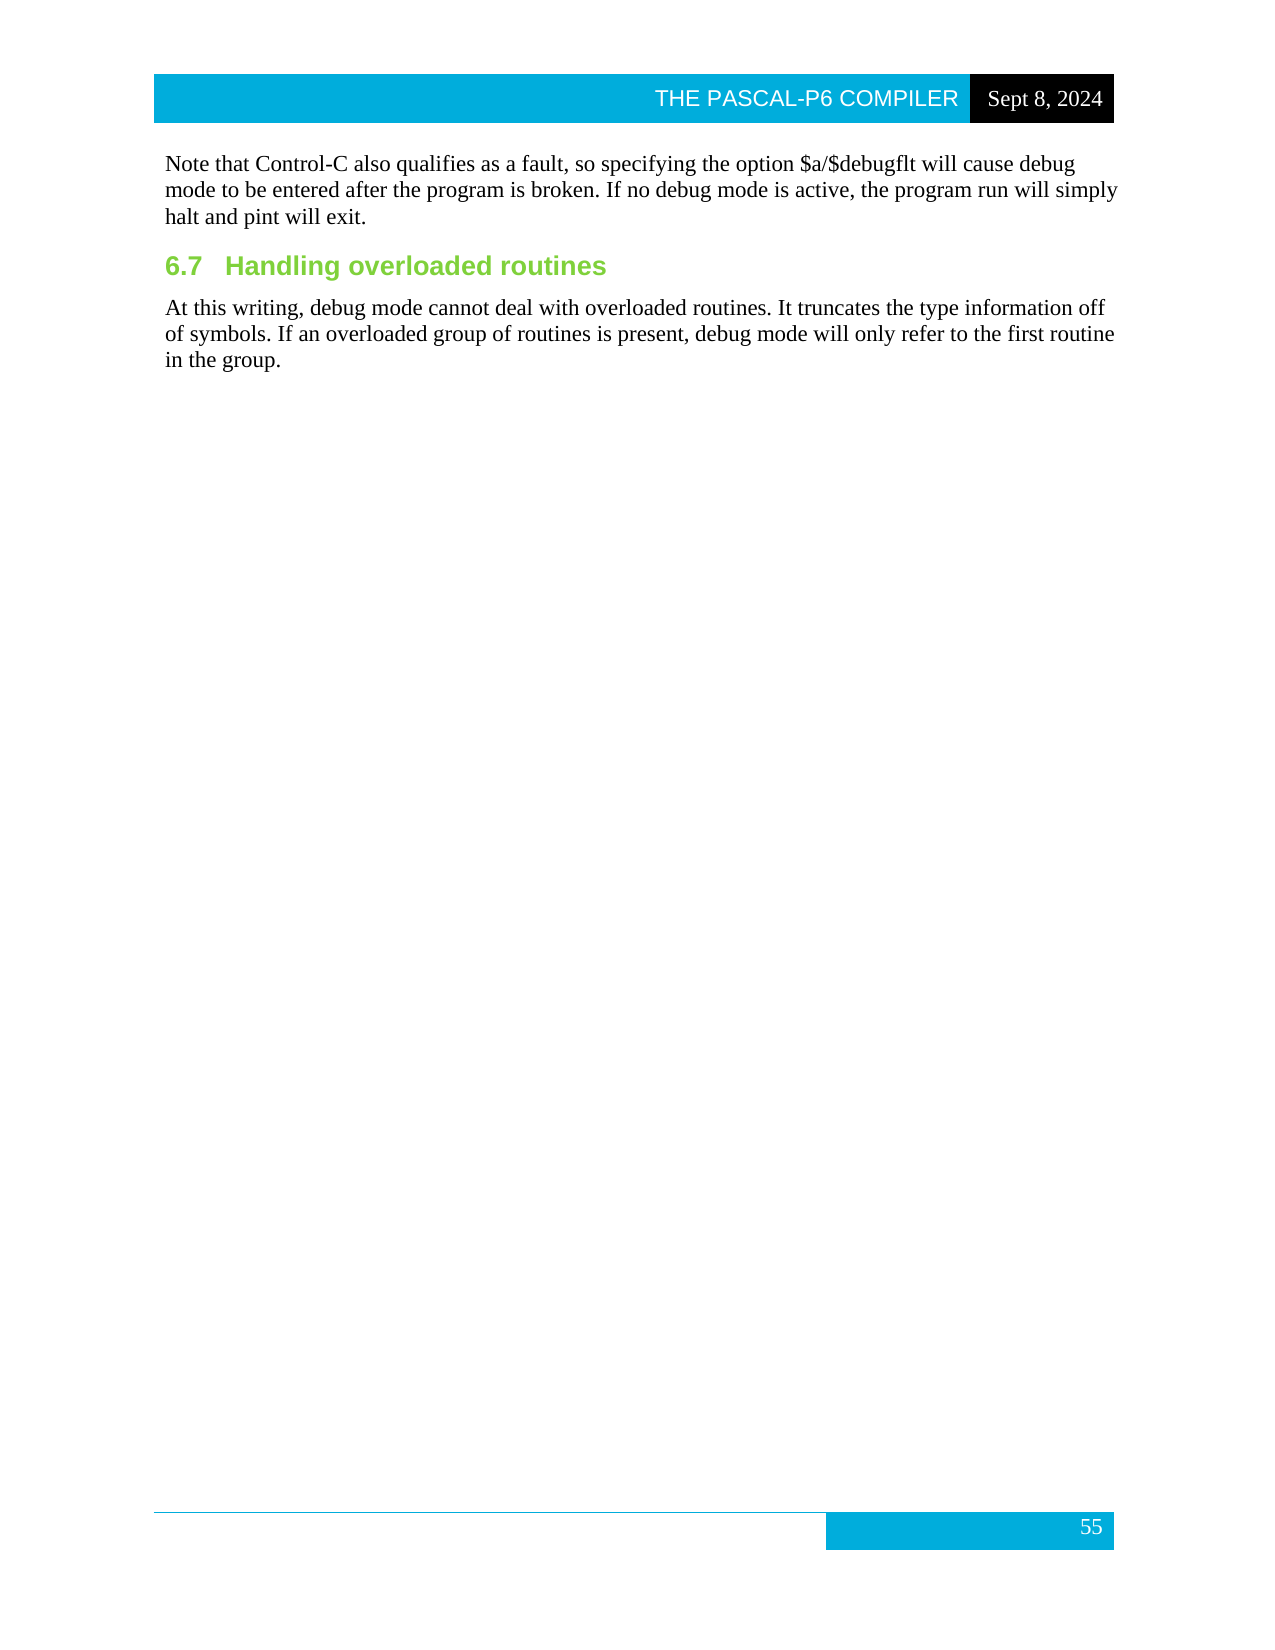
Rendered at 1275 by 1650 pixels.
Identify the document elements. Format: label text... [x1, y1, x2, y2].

text At this writing, debug mode cannot deal with overloaded routines. It truncates the type information off of symbols. If an overloaded group of routines is present, debug mode will only refer to the first routine in the group. [165, 294, 1125, 373]
text Note that Control-C also qualifies as a fault, so specifying the option $a/$debugflt will cause debug mode to be entered after the program is broken. If no debug mode is active, the program run will simply halt and pint will exit. [165, 150, 1125, 229]
subtitle Handling overloaded routines [165, 250, 1125, 281]
